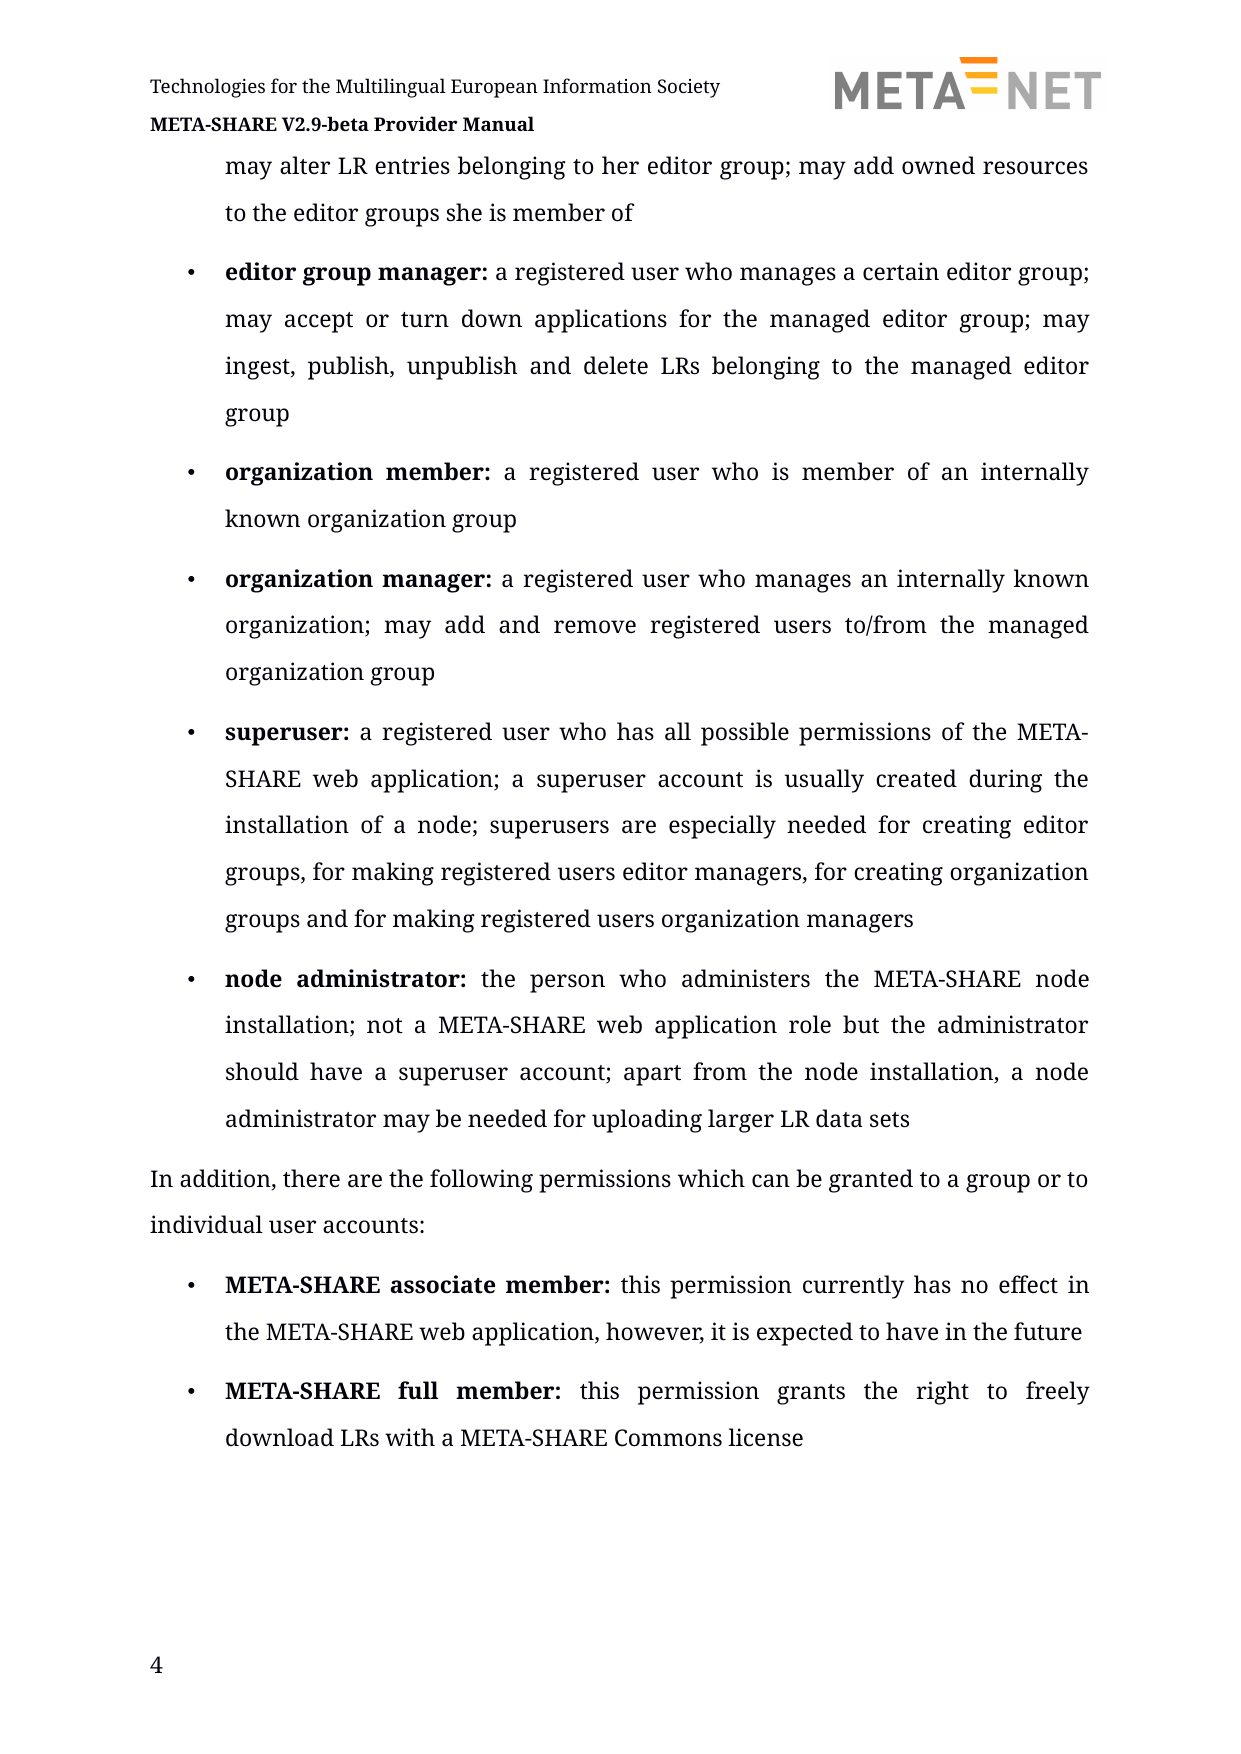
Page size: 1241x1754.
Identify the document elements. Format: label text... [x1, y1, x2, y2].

list superuser: a registered user who has all possible permissions of the META-SHARE web application; a superuser account is usually created during the installation of a node; superusers are especially needed for creating editor groups, for making registered users editor managers, for creating organization groups and for making registered users organization managers [187, 716, 1090, 934]
list may alter LR entries belonging to her editor group; may add owned resources to the editor groups she is member of [187, 150, 1090, 228]
list organization member: a registered user who is member of an internally known organization group [187, 456, 1090, 534]
picture [830, 56, 1106, 111]
list META-SHARE associate member: this permission currently has no effect in the META-SHARE web application, however, it is expected to have in the future [187, 1269, 1090, 1347]
list editor group manager: a registered user who manages a certain editor group; may accept or turn down applications for the managed editor group; may ingest, publish, unpublish and delete LRs belonging to the managed editor group [187, 256, 1090, 428]
list META-SHARE full member: this permission grants the right to freely download LRs with a META-SHARE Commons license [187, 1375, 1090, 1453]
list organization manager: a registered user who manages an internally known organization; may add and remove registered users to/from the managed organization group [187, 562, 1090, 687]
list node administrator: the person who administers the META-SHARE node installation; not a META-SHARE web application role but the administrator should have a superuser account; apart from the node installation, a node administrator may be needed for uploading larger LR data sets [187, 962, 1090, 1134]
text In addition, there are the following permissions which can be granted to a group or to individual user accounts: [150, 1162, 1090, 1241]
